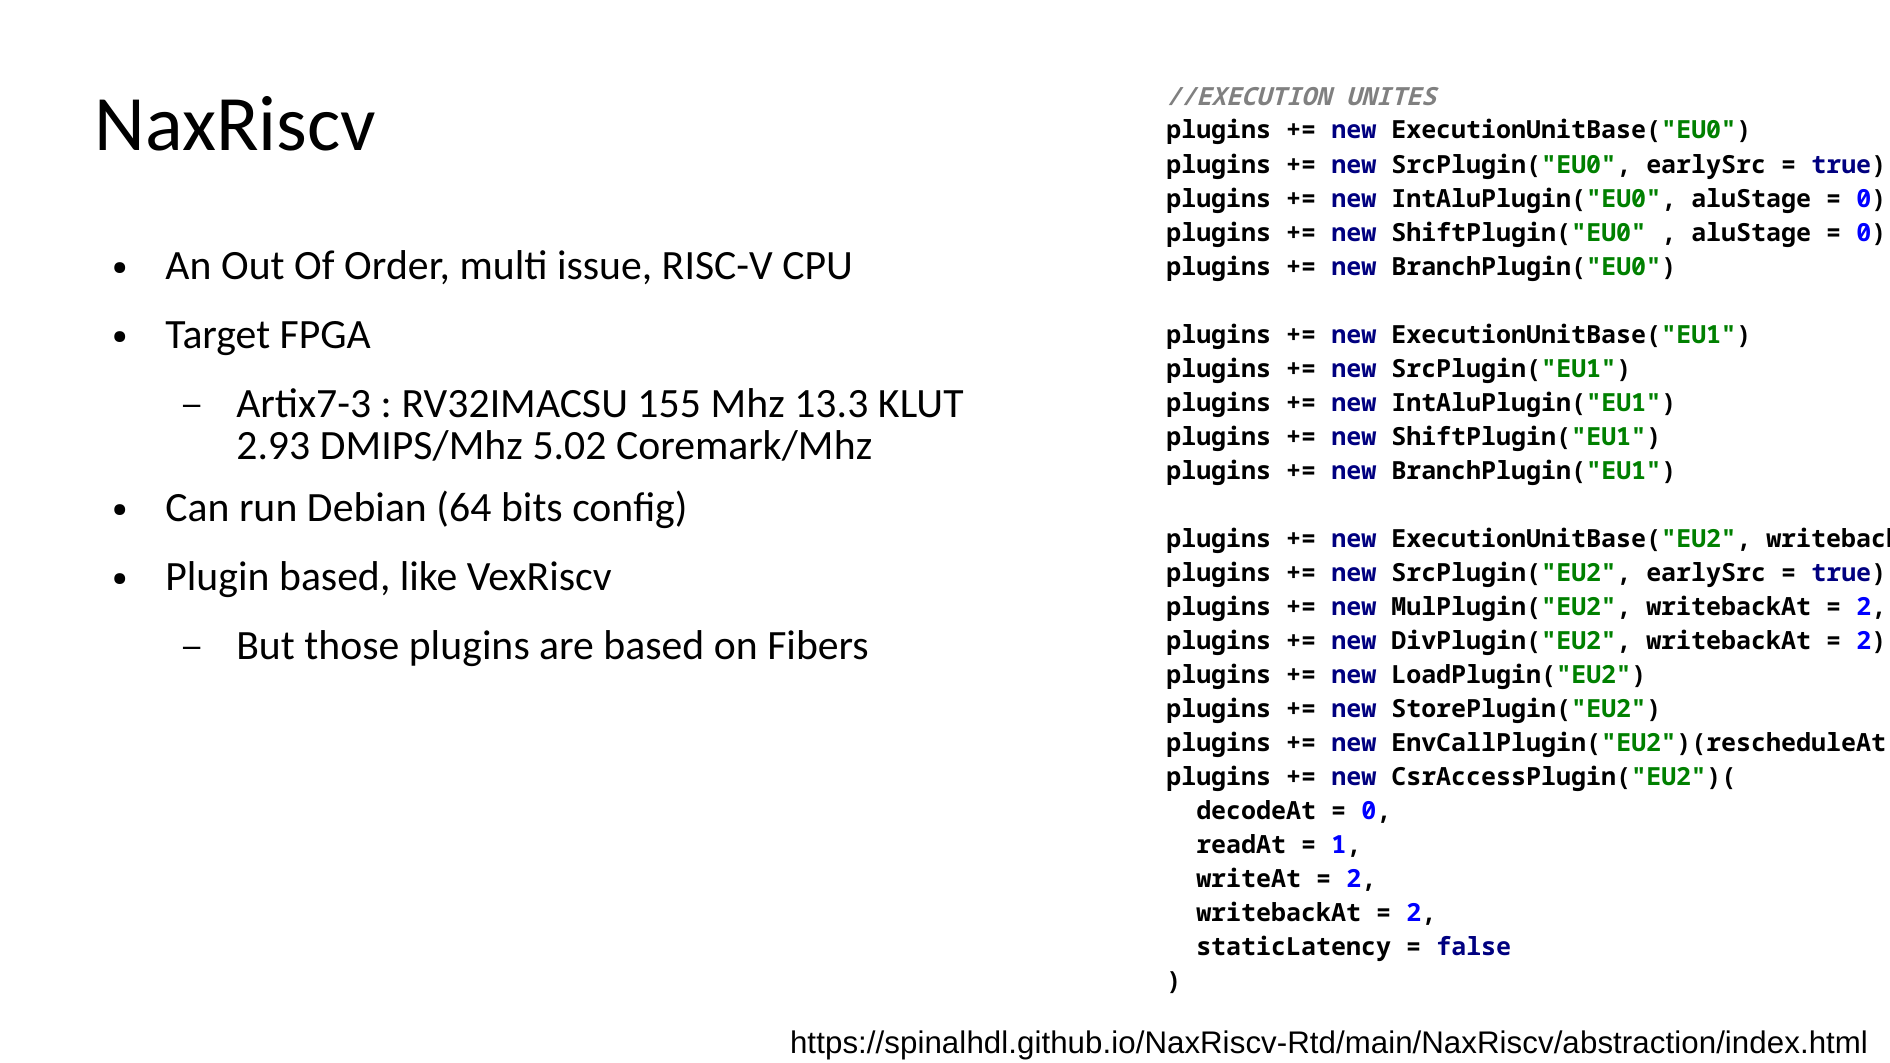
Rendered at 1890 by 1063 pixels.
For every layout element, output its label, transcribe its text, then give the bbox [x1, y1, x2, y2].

text_box https://spinalhdl.github.io/NaxRiscv-Rtd/main/NaxRiscv/abstraction/index.html [775, 1017, 1890, 1063]
title NaxRiscv [94, 42, 1796, 220]
text_box //EXECUTION UNITES plugins += new ExecutionUnitBase("EU0") plugins += new SrcPlugin("EU0", earlySrc = true) plugins += new IntAluPlugin("EU0", aluStage = 0) plugins += new ShiftPlugin("EU0" , aluStage = 0) plugins += new BranchPlugin("EU0") plugins += new ExecutionUnitBase("EU1") plugins += new SrcPlugin("EU1") plugins += new IntAluPlugin("EU1") plugins += new ShiftPlugin("EU1") plugins += new BranchPlugin("EU1") plugins += new ExecutionUnitBase("EU2", writebackCountMax = 1) plugins += new SrcPlugin("EU2", earlySrc = true) plugins += new MulPlugin("EU2", writebackAt = 2, staticLatency = false) plugins += new DivPlugin("EU2", writebackAt = 2) plugins += new LoadPlugin("EU2") plugins += new StorePlugin("EU2") plugins += new EnvCallPlugin("EU2")(rescheduleAt = 2) plugins += new CsrAccessPlugin("EU2")( decodeAt = 0, readAt = 1, writeAt = 2, writebackAt = 2, staticLatency = false ) [1151, 70, 1890, 837]
list An Out Of Order, multi issue, RISC-V CPU Target FPGA Artix7-3 : RV32IMACSU 155 Mhz 13.3 KLUT 2.93 DMIPS/Mhz 5.02 Coremark/Mhz Can run Debian (64 bits config) Plugin based, like VexRiscv But those plugins are based on Fibers [94, 248, 1878, 1063]
